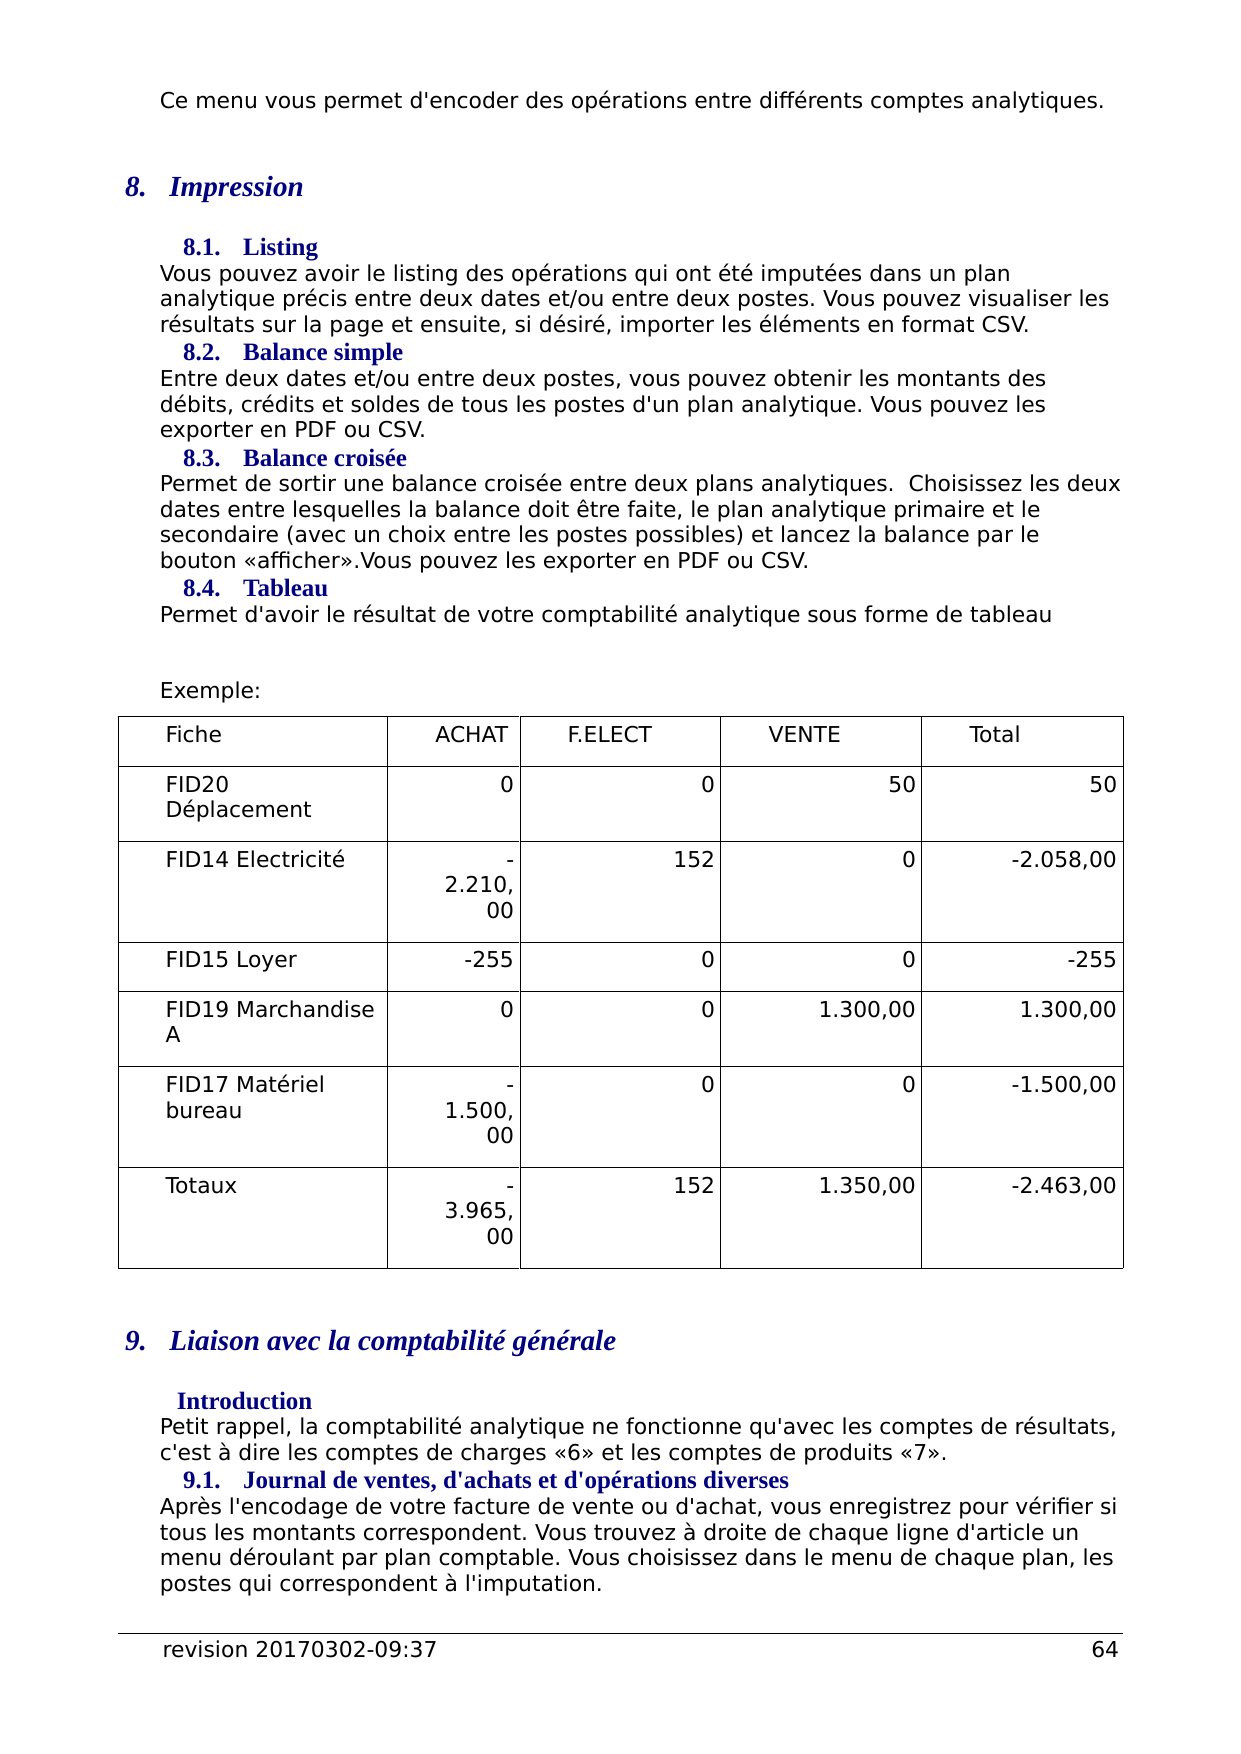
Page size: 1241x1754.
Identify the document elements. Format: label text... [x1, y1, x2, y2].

table_cell 0 [521, 943, 720, 991]
text Petit rappel, la comptabilité analytique ne fonctionne qu'avec les comptes de résultats, c'est à dire les comptes de charges «6» et les comptes de produits «7». [159, 1414, 1123, 1466]
text Permet de sortir une balance croisée entre deux plans analytiques. Choisissez les deux dates entre lesquelles la balance doit être faite, le plan analytique primaire et le secondaire (avec un choix entre les postes possibles) et lancez la balance par le bouton «afficher».Vous pouvez les exporter en PDF ou CSV. [159, 471, 1123, 573]
table_cell -2.210,00 [388, 842, 519, 942]
table_cell -2.058,00 [922, 842, 1123, 942]
text Permet d'avoir le résultat de votre comptabilité analytique sous forme de tableau [159, 602, 1123, 628]
table_cell FID20 Déplacement [119, 767, 387, 841]
table_cell -3.965,00 [388, 1168, 519, 1268]
table_cell 0 [521, 992, 720, 1066]
table_cell 0 [721, 842, 921, 942]
table_cell 1.350,00 [721, 1168, 921, 1268]
table_header F.ELECT [521, 717, 720, 766]
table_cell 0 [521, 1067, 720, 1167]
subtitle Tableau [177, 573, 1123, 602]
subtitle Liaison avec la comptabilité générale [117, 1323, 1123, 1356]
table_cell FID19 Marchandise A [119, 992, 387, 1066]
table_cell -255 [388, 943, 519, 991]
table_header Fiche [119, 717, 387, 766]
table_cell -2.463,00 [922, 1168, 1123, 1268]
table_cell 152 [521, 842, 720, 942]
subtitle Impression [117, 169, 1123, 203]
text Vous pouvez avoir le listing des opérations qui ont été imputées dans un plan analytique précis entre deux dates et/ou entre deux postes. Vous pouvez visualiser les résultats sur la page et ensuite, si désiré, importer les éléments en format CSV. [159, 261, 1123, 337]
table_cell 1.300,00 [721, 992, 921, 1066]
table_header Total [922, 717, 1123, 766]
table_cell FID15 Loyer [119, 943, 387, 991]
text Exemple: [159, 678, 1123, 704]
table_cell 1.300,00 [922, 992, 1123, 1066]
table_cell 0 [721, 1067, 921, 1167]
subtitle Balance simple [177, 337, 1123, 366]
subtitle Balance croisée [177, 443, 1123, 471]
table_header ACHAT [388, 717, 519, 766]
table_cell -255 [922, 943, 1123, 991]
subtitle Introduction [177, 1386, 1123, 1414]
table_cell FID14 Electricité [119, 842, 387, 942]
table_cell 0 [388, 992, 519, 1066]
subtitle Journal de ventes, d'achats et d'opérations diverses [177, 1466, 1123, 1494]
table_cell Totaux [119, 1168, 387, 1268]
table_cell -1.500,00 [922, 1067, 1123, 1167]
text Après l'encodage de votre facture de vente ou d'achat, vous enregistrez pour vérifier si tous les montants correspondent. Vous trouvez à droite de chaque ligne d'article un menu déroulant par plan comptable. Vous choisissez dans le menu de chaque plan, les postes qui correspondent à l'imputation. [159, 1494, 1123, 1596]
table_header VENTE [721, 717, 921, 766]
text Entre deux dates et/ou entre deux postes, vous pouvez obtenir les montants des débits, crédits et soldes de tous les postes d'un plan analytique. Vous pouvez les exporter en PDF ou CSV. [159, 366, 1123, 443]
table_cell -1.500,00 [388, 1067, 519, 1167]
table_cell 0 [721, 943, 921, 991]
table_cell 0 [521, 767, 720, 841]
table_cell 50 [922, 767, 1123, 841]
text Ce menu vous permet d'encoder des opérations entre différents comptes analytiques. [159, 88, 1123, 114]
table_cell FID17 Matériel bureau [119, 1067, 387, 1167]
table_cell 50 [721, 767, 921, 841]
subtitle Listing [177, 232, 1123, 261]
table_cell 0 [388, 767, 519, 841]
table_cell 152 [521, 1168, 720, 1268]
